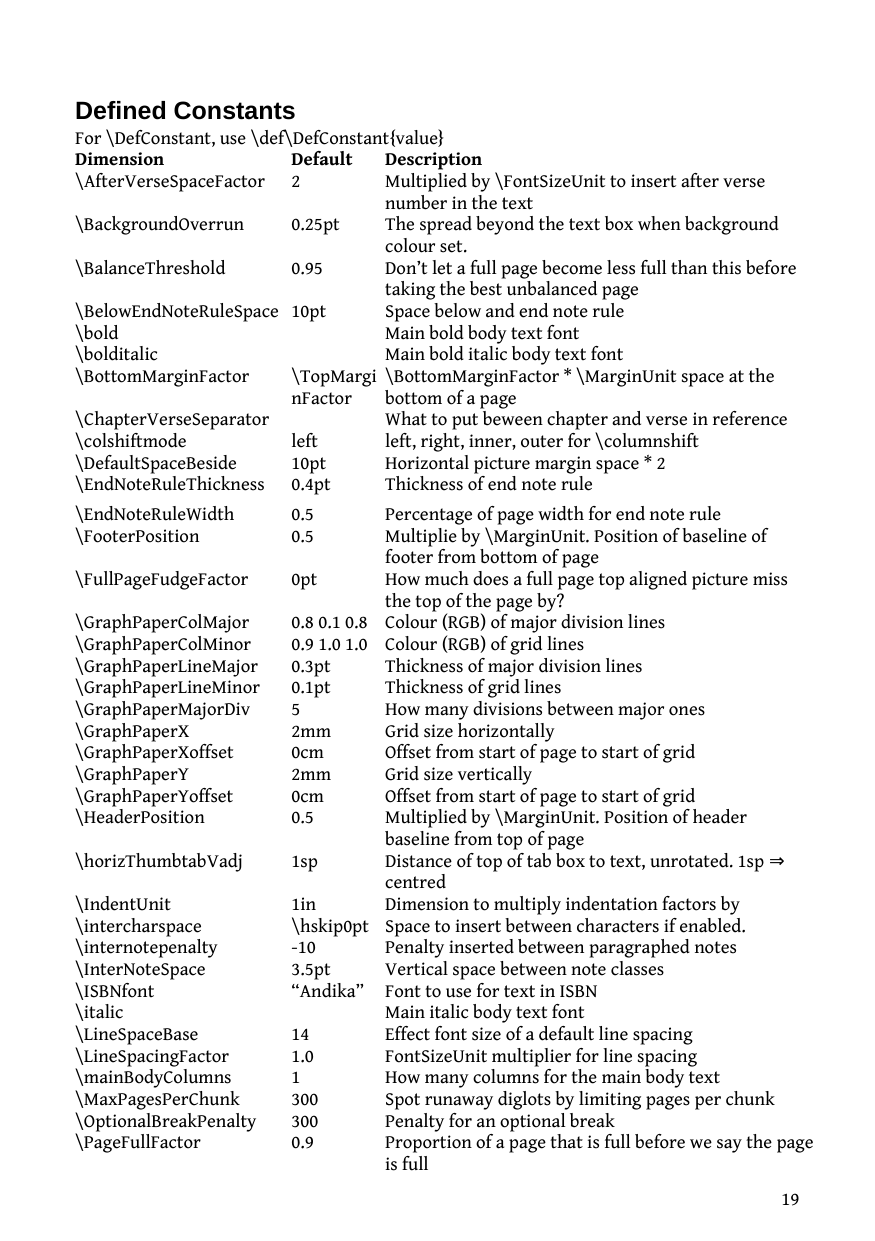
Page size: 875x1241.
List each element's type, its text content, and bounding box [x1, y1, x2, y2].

table_cell \HeaderPosition [75, 808, 291, 851]
table_cell \IndentUnit [75, 894, 291, 916]
table_cell 14 [291, 1024, 385, 1046]
table_cell \GraphPaperY [75, 764, 291, 786]
table_cell How many columns for the main body text [385, 1068, 816, 1089]
table_cell 0.25pt [291, 215, 385, 258]
table_cell \⁠BelowEndNoteRuleSpace [75, 301, 291, 323]
table_cell 0pt [291, 569, 385, 612]
table_cell \⁠AfterVerseSpaceFactor [75, 171, 291, 214]
table_cell [291, 345, 385, 366]
table_cell Proportion of a page that is full before we say the page is full [385, 1133, 816, 1176]
table_cell \DefaultSpaceBeside [75, 453, 291, 474]
table_cell Main bold body text font [385, 323, 816, 344]
table_cell Distance of top of tab box to text, unrotated. 1sp ⇒ centred [385, 851, 816, 894]
table_cell Don’t let a full page become less full than this before taking the best unbalanced page [385, 258, 816, 301]
table_cell \intercharspace [75, 916, 291, 937]
table_cell \mainBodyColumns [75, 1068, 291, 1089]
table_cell 0cm [291, 786, 385, 807]
table_cell 10pt [291, 301, 385, 323]
table_cell 0.5 [291, 526, 385, 569]
table_cell \⁠TopMarginFactor [291, 366, 385, 409]
table_cell Spot runaway diglots by limiting pages per chunk [385, 1089, 816, 1111]
table_cell \InterNoteSpace [75, 959, 291, 981]
table_cell \OptionalBreakPenalty [75, 1111, 291, 1132]
table_cell -10 [291, 938, 385, 959]
table_cell [291, 323, 385, 344]
table_cell \FooterPosition [75, 526, 291, 569]
table_cell \BackgroundOverrun [75, 215, 291, 258]
table_cell 1in [291, 894, 385, 916]
table_cell 1.0 [291, 1046, 385, 1067]
table_cell \LineSpacingFactor [75, 1046, 291, 1067]
table_header Dimension [75, 150, 291, 171]
table_cell \EndNoteRuleWidth [75, 504, 291, 526]
table_cell Colour (RGB) of grid lines [385, 634, 816, 656]
table_cell Horizontal picture margin space * 2 [385, 453, 816, 474]
list For \DefConstant, use \def\DefConstant{value} [75, 128, 799, 149]
table_cell \GraphPaperXoffset [75, 743, 291, 764]
table_cell 0.1pt [291, 678, 385, 699]
table_cell 2mm [291, 764, 385, 786]
table_cell \⁠GraphPaperLineMajor [75, 656, 291, 677]
table_cell 1sp [291, 851, 385, 894]
table_cell 0.4pt [291, 475, 385, 504]
table_cell 300 [291, 1089, 385, 1111]
table_cell \⁠ChapterVerseSeparator [75, 410, 291, 431]
table_cell \BottomMarginFactor * \MarginUnit space at the bottom of a page [385, 366, 816, 409]
table_cell Percentage of page width for end note rule [385, 504, 816, 526]
table_cell \MaxPagesPerChunk [75, 1089, 291, 1111]
table_cell 300 [291, 1111, 385, 1132]
table_cell 2mm [291, 721, 385, 742]
table_cell \horizThumbtabVadj [75, 851, 291, 894]
table_cell Thickness of major division lines [385, 656, 816, 677]
table_cell \LineSpaceBase [75, 1024, 291, 1046]
table_cell Grid size horizontally [385, 721, 816, 742]
table_cell 3.5pt [291, 959, 385, 981]
table_cell “Andika” [291, 981, 385, 1002]
table_cell 2 [291, 171, 385, 214]
table_cell \FullPageFudgeFactor [75, 569, 291, 612]
table_cell FontSizeUnit multiplier for line spacing [385, 1046, 816, 1067]
table_cell Thickness of end note rule [385, 475, 816, 504]
table_cell \internotepenalty [75, 938, 291, 959]
table_cell Space to insert between characters if enabled. [385, 916, 816, 937]
table_cell Vertical space between note classes [385, 959, 816, 981]
table_header Description [385, 150, 816, 171]
subtitle Defined Constants [75, 96, 799, 124]
table_cell [291, 410, 385, 431]
table_cell \BalanceThreshold [75, 258, 291, 301]
table_cell The spread beyond the text box when background colour set. [385, 215, 816, 258]
table_cell \colshiftmode [75, 431, 291, 453]
table_cell 0.5 [291, 504, 385, 526]
table_cell \BottomMarginFactor [75, 366, 291, 409]
table_cell Penalty inserted between paragraphed notes [385, 938, 816, 959]
table_cell Grid size vertically [385, 764, 816, 786]
table_cell How many divisions between major ones [385, 699, 816, 721]
table_cell \⁠GraphPaperLineMinor [75, 678, 291, 699]
table_cell 0.5 [291, 808, 385, 851]
table_cell 10pt [291, 453, 385, 474]
table_cell Offset from start of page to start of grid [385, 743, 816, 764]
table_cell Dimension to multiply indentation factors by [385, 894, 816, 916]
table_cell \ISBNfont [75, 981, 291, 1002]
table_cell 5 [291, 699, 385, 721]
table_cell Colour (RGB) of major division lines [385, 613, 816, 634]
table_cell Penalty for an optional break [385, 1111, 816, 1132]
table_cell \italic [75, 1003, 291, 1024]
table_cell \GraphPaperX [75, 721, 291, 742]
table_cell [291, 1003, 385, 1024]
table_cell 0.95 [291, 258, 385, 301]
table_cell Effect font size of a default line spacing [385, 1024, 816, 1046]
table_cell Thickness of grid lines [385, 678, 816, 699]
table_cell How much does a full page top aligned picture miss the top of the page by? [385, 569, 816, 612]
table_cell 0.8 0.1 0.8 [291, 613, 385, 634]
table_cell 0cm [291, 743, 385, 764]
table_cell \GraphPaperColMajor [75, 613, 291, 634]
table_cell Multiplied by \MarginUnit. Position of header baseline from top of page [385, 808, 816, 851]
table_cell What to put beween chapter and verse in reference [385, 410, 816, 431]
table_cell 0.9 1.0 1.0 [291, 634, 385, 656]
table_cell Multiplie by \MarginUnit. Position of baseline of footer from bottom of page [385, 526, 816, 569]
table_cell 0.3pt [291, 656, 385, 677]
table_cell \GraphPaperColMinor [75, 634, 291, 656]
table_cell Font to use for text in ISBN [385, 981, 816, 1002]
table_cell \GraphPaperMajorDiv [75, 699, 291, 721]
table_cell left, right, inner, outer for \⁠columnshift [385, 431, 816, 453]
table_cell \bold [75, 323, 291, 344]
table_cell Main italic body text font [385, 1003, 816, 1024]
table_cell 0.9 [291, 1133, 385, 1176]
table_cell Space below and end note rule [385, 301, 816, 323]
table_cell left [291, 431, 385, 453]
table_header Default [291, 150, 385, 171]
table_cell Offset from start of page to start of grid [385, 786, 816, 807]
table_cell \hskip0pt [291, 916, 385, 937]
table_cell \⁠EndNoteRuleThickness [75, 475, 291, 504]
table_cell \GraphPaperYoffset [75, 786, 291, 807]
table_cell Multiplied by \FontSizeUnit to insert after verse number in the text [385, 171, 816, 214]
table_cell \PageFullFactor [75, 1133, 291, 1176]
table_cell Main bold italic body text font [385, 345, 816, 366]
table_cell \bolditalic [75, 345, 291, 366]
table_cell 1 [291, 1068, 385, 1089]
